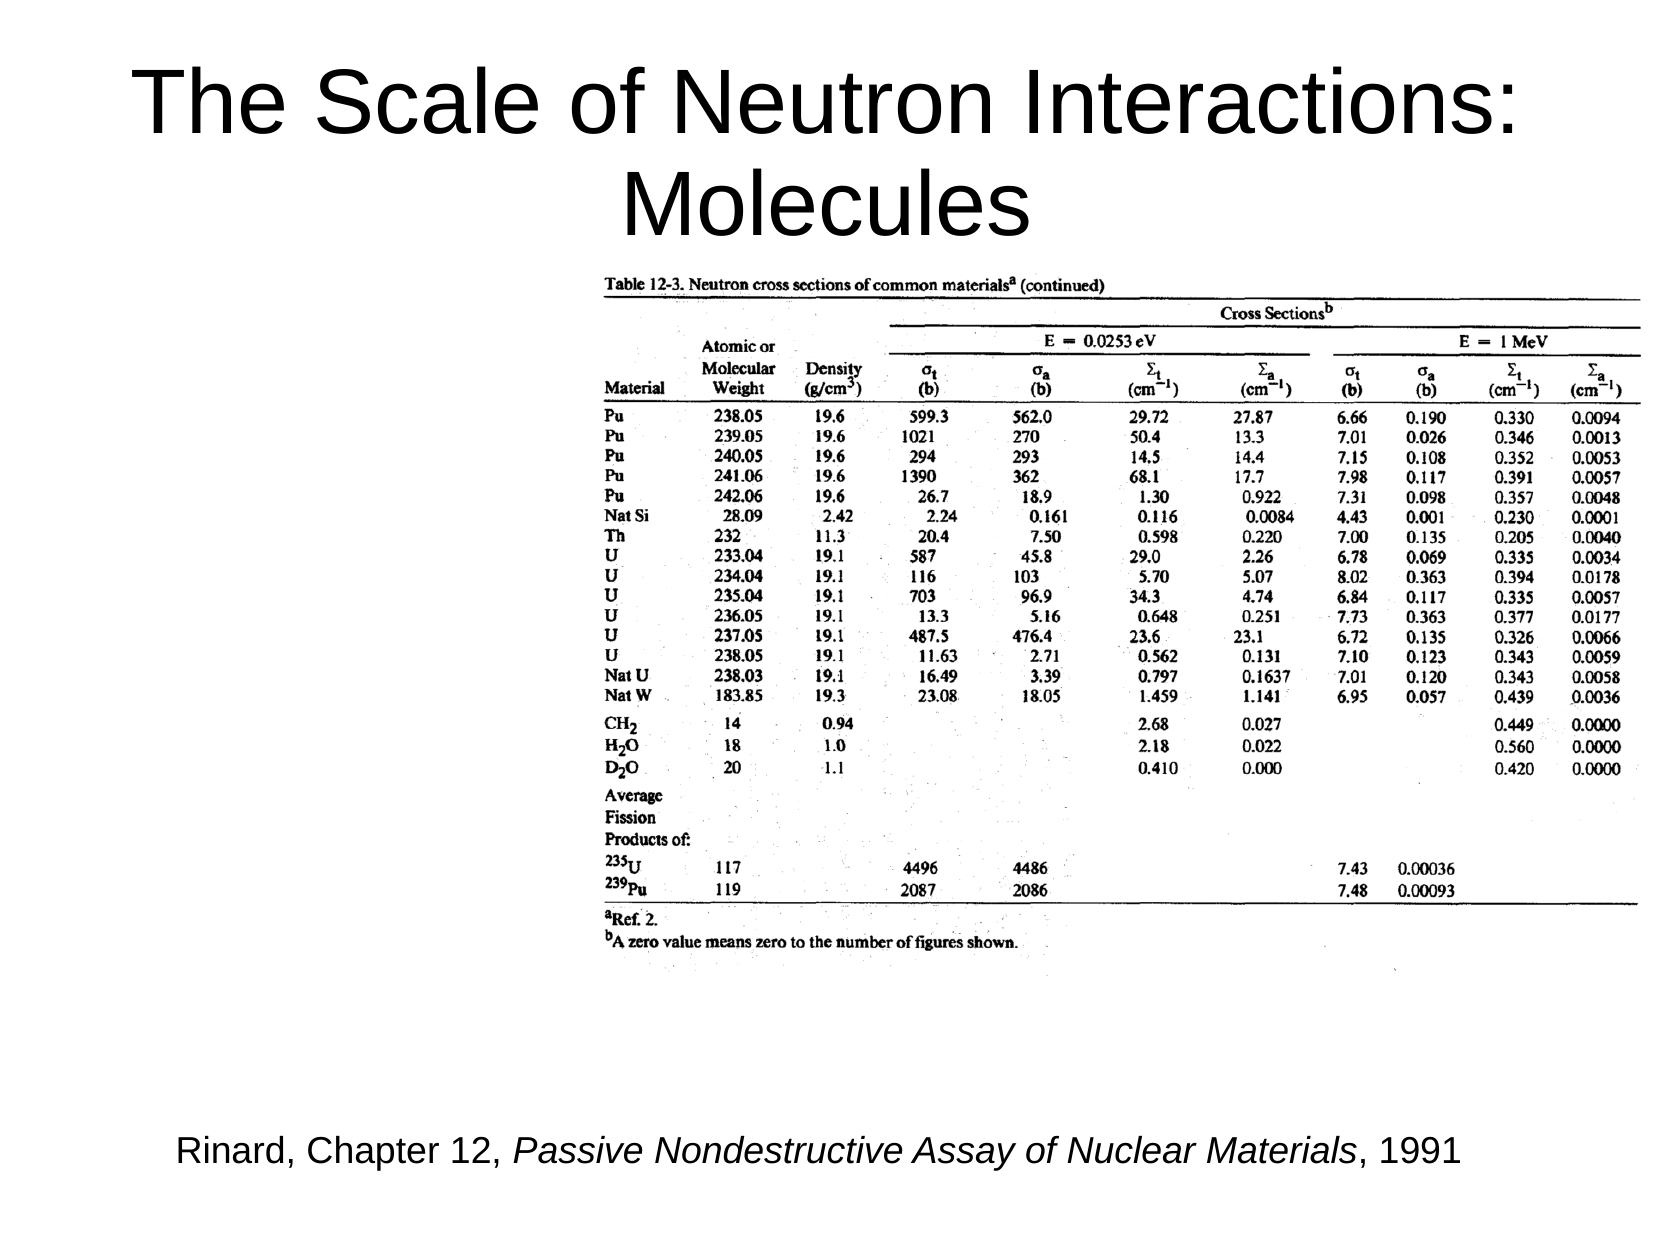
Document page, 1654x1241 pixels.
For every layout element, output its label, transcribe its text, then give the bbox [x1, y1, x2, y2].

picture [570, 256, 1654, 976]
text_box Rinard, Chapter 12, Passive Nondestructive Assay of Nuclear Materials, 1991 [160, 1121, 1477, 1179]
title The Scale of Neutron Interactions: Molecules [82, 49, 1571, 257]
